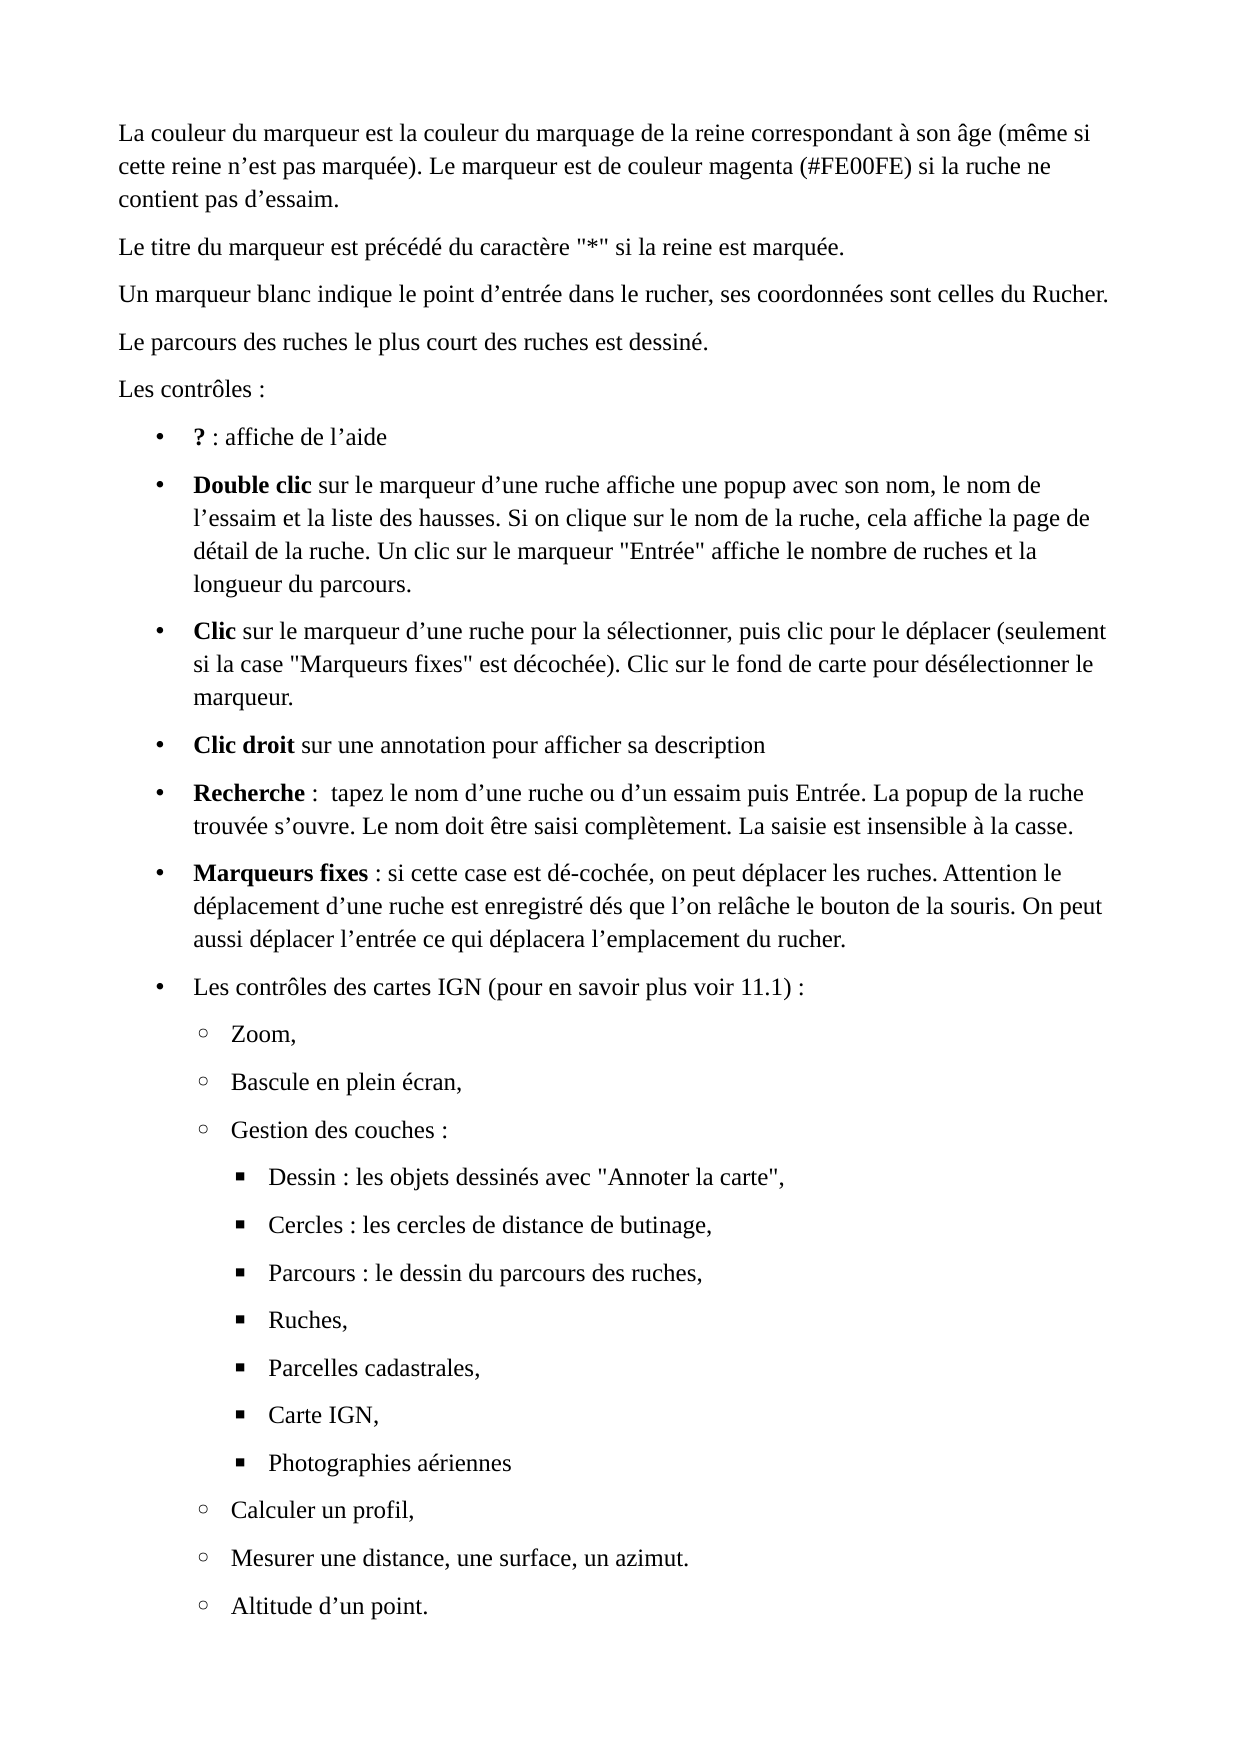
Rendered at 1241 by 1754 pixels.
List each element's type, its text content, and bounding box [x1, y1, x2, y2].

list Ruches, [231, 1305, 1122, 1334]
list Parcours : le dessin du parcours des ruches, [231, 1258, 1122, 1286]
list Altitude d’un point. [193, 1591, 1122, 1619]
list Recherche : tapez le nom d’une ruche ou d’un essaim puis Entrée. La popup de la ruche trouvée s’ouvre. Le nom doit être saisi complètement. La saisie est insensible à la casse. [156, 778, 1122, 839]
text Un marqueur blanc indique le point d’entrée dans le rucher, ses coordonnées sont celles du Rucher. [118, 279, 1122, 308]
list ? : affiche de l’aide [156, 422, 1122, 451]
text La couleur du marqueur est la couleur du marquage de la reine correspondant à son âge (même si cette reine n’est pas marquée). Le marqueur est de couleur magenta (#FE00FE) si la ruche ne contient pas d’essaim. [118, 118, 1122, 213]
list Bascule en plein écran, [193, 1067, 1122, 1096]
list Les contrôles des cartes IGN (pour en savoir plus voir 11.1) : [156, 972, 1122, 1001]
list Photographies aériennes [231, 1448, 1122, 1477]
list Clic droit sur une annotation pour afficher sa description [156, 730, 1122, 759]
list Dessin : les objets dessinés avec "Annoter la carte", [231, 1162, 1122, 1191]
list Carte IGN, [231, 1400, 1122, 1429]
list Calculer un profil, [193, 1496, 1122, 1524]
list Gestion des couches : [193, 1115, 1122, 1143]
list Cercles : les cercles de distance de butinage, [231, 1210, 1122, 1239]
list Mesurer une distance, une surface, un azimut. [193, 1543, 1122, 1572]
text Les contrôles : [118, 374, 1122, 403]
text Le titre du marqueur est précédé du caractère "*" si la reine est marquée. [118, 232, 1122, 261]
list Zoom, [193, 1019, 1122, 1048]
list Parcelles cadastrales, [231, 1353, 1122, 1382]
list Marqueurs fixes : si cette case est dé-cochée, on peut déplacer les ruches. Attention le déplacement d’une ruche est enregistré dés que l’on relâche le bouton de la souris. On peut aussi déplacer l’entrée ce qui déplacera l’emplacement du rucher. [156, 858, 1122, 953]
list Clic sur le marqueur d’une ruche pour la sélectionner, puis clic pour le déplacer (seulement si la case "Marqueurs fixes" est décochée). Clic sur le fond de carte pour désélectionner le marqueur. [156, 616, 1122, 711]
text Le parcours des ruches le plus court des ruches est dessiné. [118, 327, 1122, 356]
list Double clic sur le marqueur d’une ruche affiche une popup avec son nom, le nom de l’essaim et la liste des hausses. Si on clique sur le nom de la ruche, cela affiche la page de détail de la ruche. Un clic sur le marqueur "Entrée" affiche le nombre de ruches et la longueur du parcours. [156, 470, 1122, 598]
